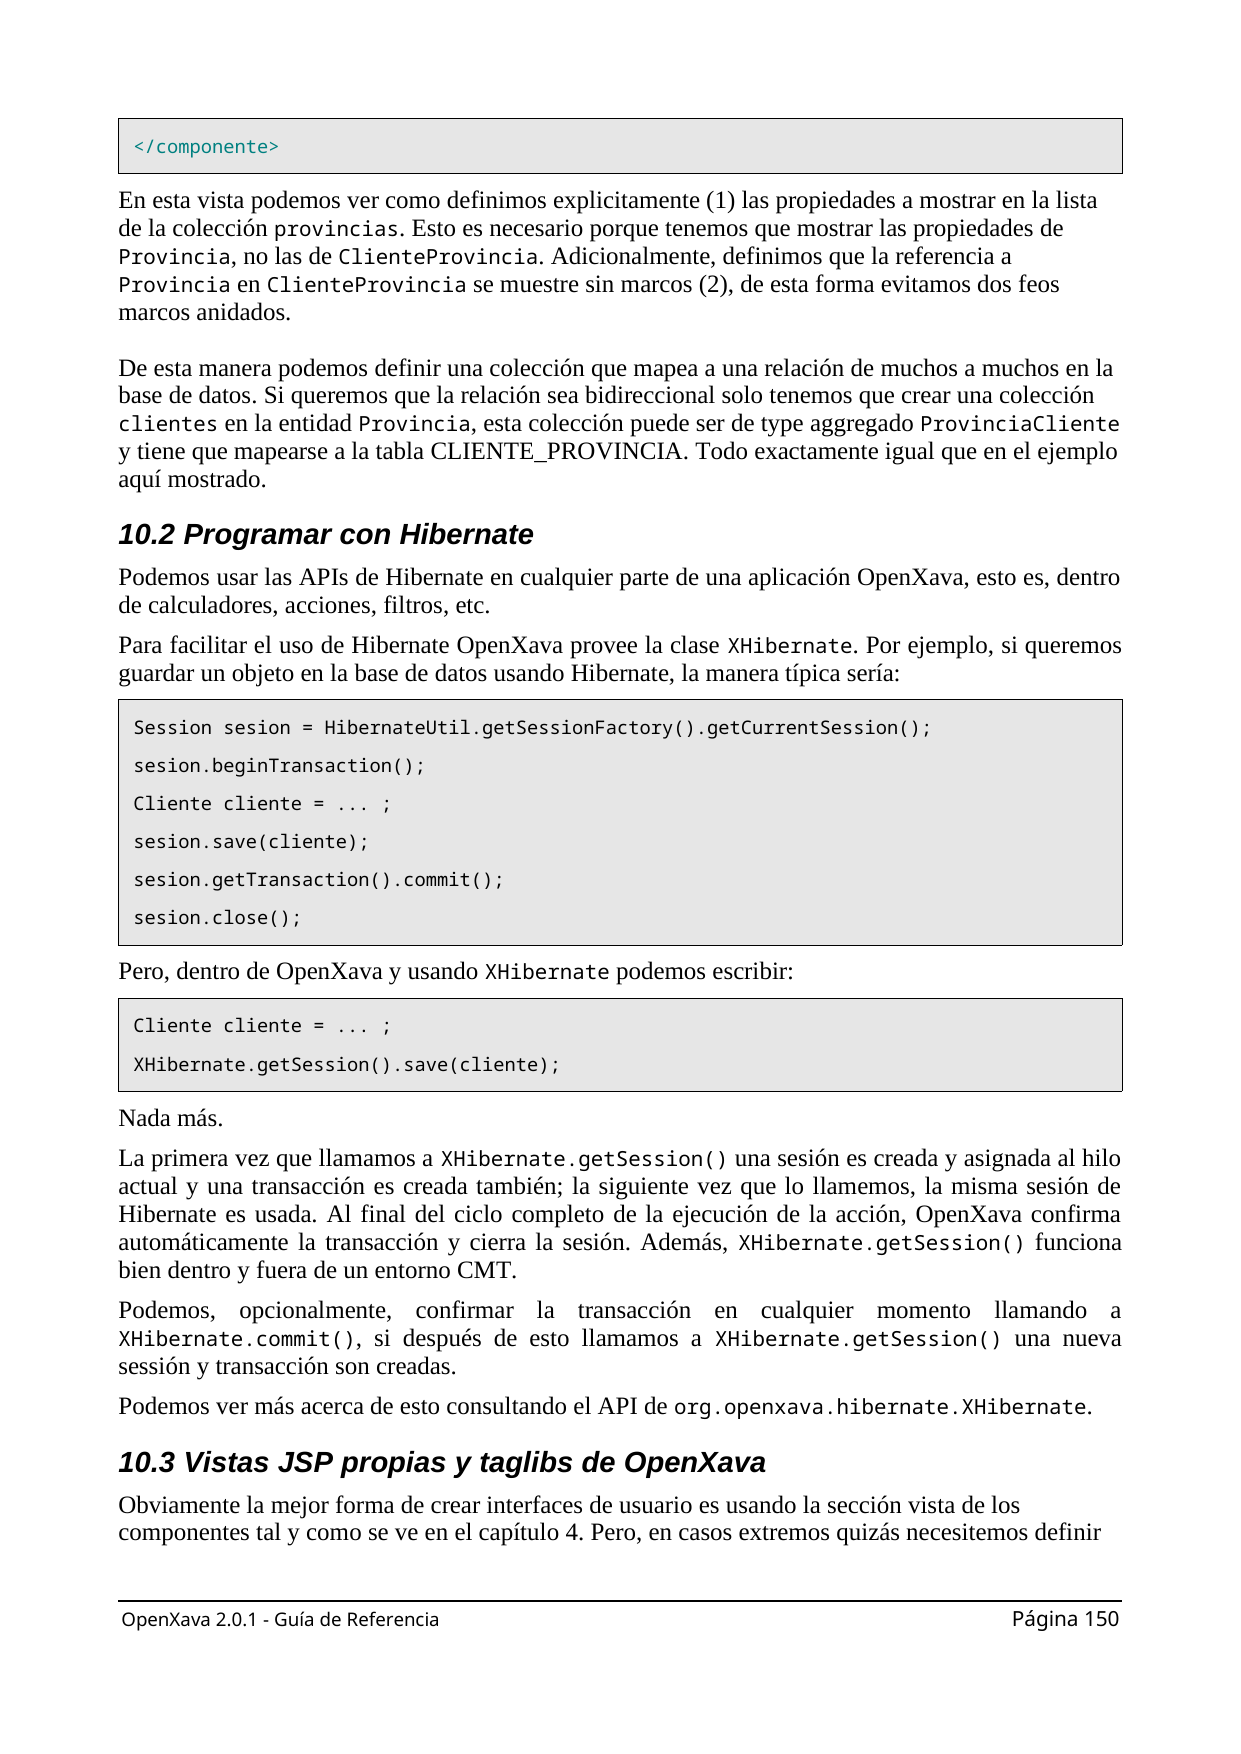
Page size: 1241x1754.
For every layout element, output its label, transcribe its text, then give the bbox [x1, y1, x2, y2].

text XHibernate.getSession().save(cliente); [119, 1036, 1122, 1091]
text Cliente cliente = ... ; [119, 999, 1122, 1036]
text Podemos usar las APIs de Hibernate en cualquier parte de una aplicación OpenXava, esto es, dentro de calculadores, acciones, filtros, etc. [118, 563, 1122, 618]
text Podemos, opcionalmente, confirmar la transacción en cualquier momento llamando a XHibernate.commit(), si después de esto llamamos a XHibernate.getSession() una nueva sessión y transacción son creadas. [118, 1296, 1122, 1380]
text sesion.close(); [119, 889, 1122, 945]
text La primera vez que llamamos a XHibernate.getSession() una sesión es creada y asignada al hilo actual y una transacción es creada también; la siguiente vez que lo llamemos, la misma sesión de Hibernate es usada. Al final del ciclo completo de la ejecución de la acción, OpenXava confirma automáticamente la transacción y cierra la sesión. Además, XHibernate.getSession() funciona bien dentro y fuera de un entorno CMT. [118, 1144, 1122, 1284]
text Podemos ver más acerca de esto consultando el API de org.openxava.hibernate.XHibernate. [118, 1392, 1122, 1421]
text </componente> [119, 119, 1122, 173]
text En esta vista podemos ver como definimos explicitamente (1) las propiedades a mostrar en la lista de la colección provincias. Esto es necesario porque tenemos que mostrar las propiedades de Provincia, no las de ClienteProvincia. Adicionalmente, definimos que la referencia a Provincia en ClienteProvincia se muestre sin marcos (2), de esta forma evitamos dos feos marcos anidados. [118, 186, 1122, 326]
text De esta manera podemos definir una colección que mapea a una relación de muchos a muchos en la base de datos. Si queremos que la relación sea bidireccional solo tenemos que crear una colección clientes en la entidad Provincia, esta colección puede ser de type aggregado ProvinciaCliente y tiene que mapearse a la tabla CLIENTE_PROVINCIA. Todo exactamente igual que en el ejemplo aquí mostrado. [118, 354, 1122, 493]
text Nada más. [118, 1104, 1122, 1132]
text Session sesion = HibernateUtil.getSessionFactory().getCurrentSession(); [119, 700, 1122, 737]
subtitle Programar con Hibernate [118, 518, 1122, 551]
text Obviamente la mejor forma de crear interfaces de usuario es usando la sección vista de los componentes tal y como se ve en el capítulo 4. Pero, en casos extremos quizás necesitemos definir [118, 1491, 1122, 1546]
text sesion.getTransaction().commit(); [119, 851, 1122, 889]
text Para facilitar el uso de Hibernate OpenXava provee la clase XHibernate. Por ejemplo, si queremos guardar un objeto en la base de datos usando Hibernate, la manera típica sería: [118, 631, 1122, 687]
text Cliente cliente = ... ; [119, 775, 1122, 813]
text sesion.beginTransaction(); [119, 737, 1122, 775]
subtitle Vistas JSP propias y taglibs de OpenXava [118, 1446, 1122, 1478]
text Pero, dentro de OpenXava y usando XHibernate podemos escribir: [118, 957, 1122, 986]
text sesion.save(cliente); [119, 813, 1122, 851]
